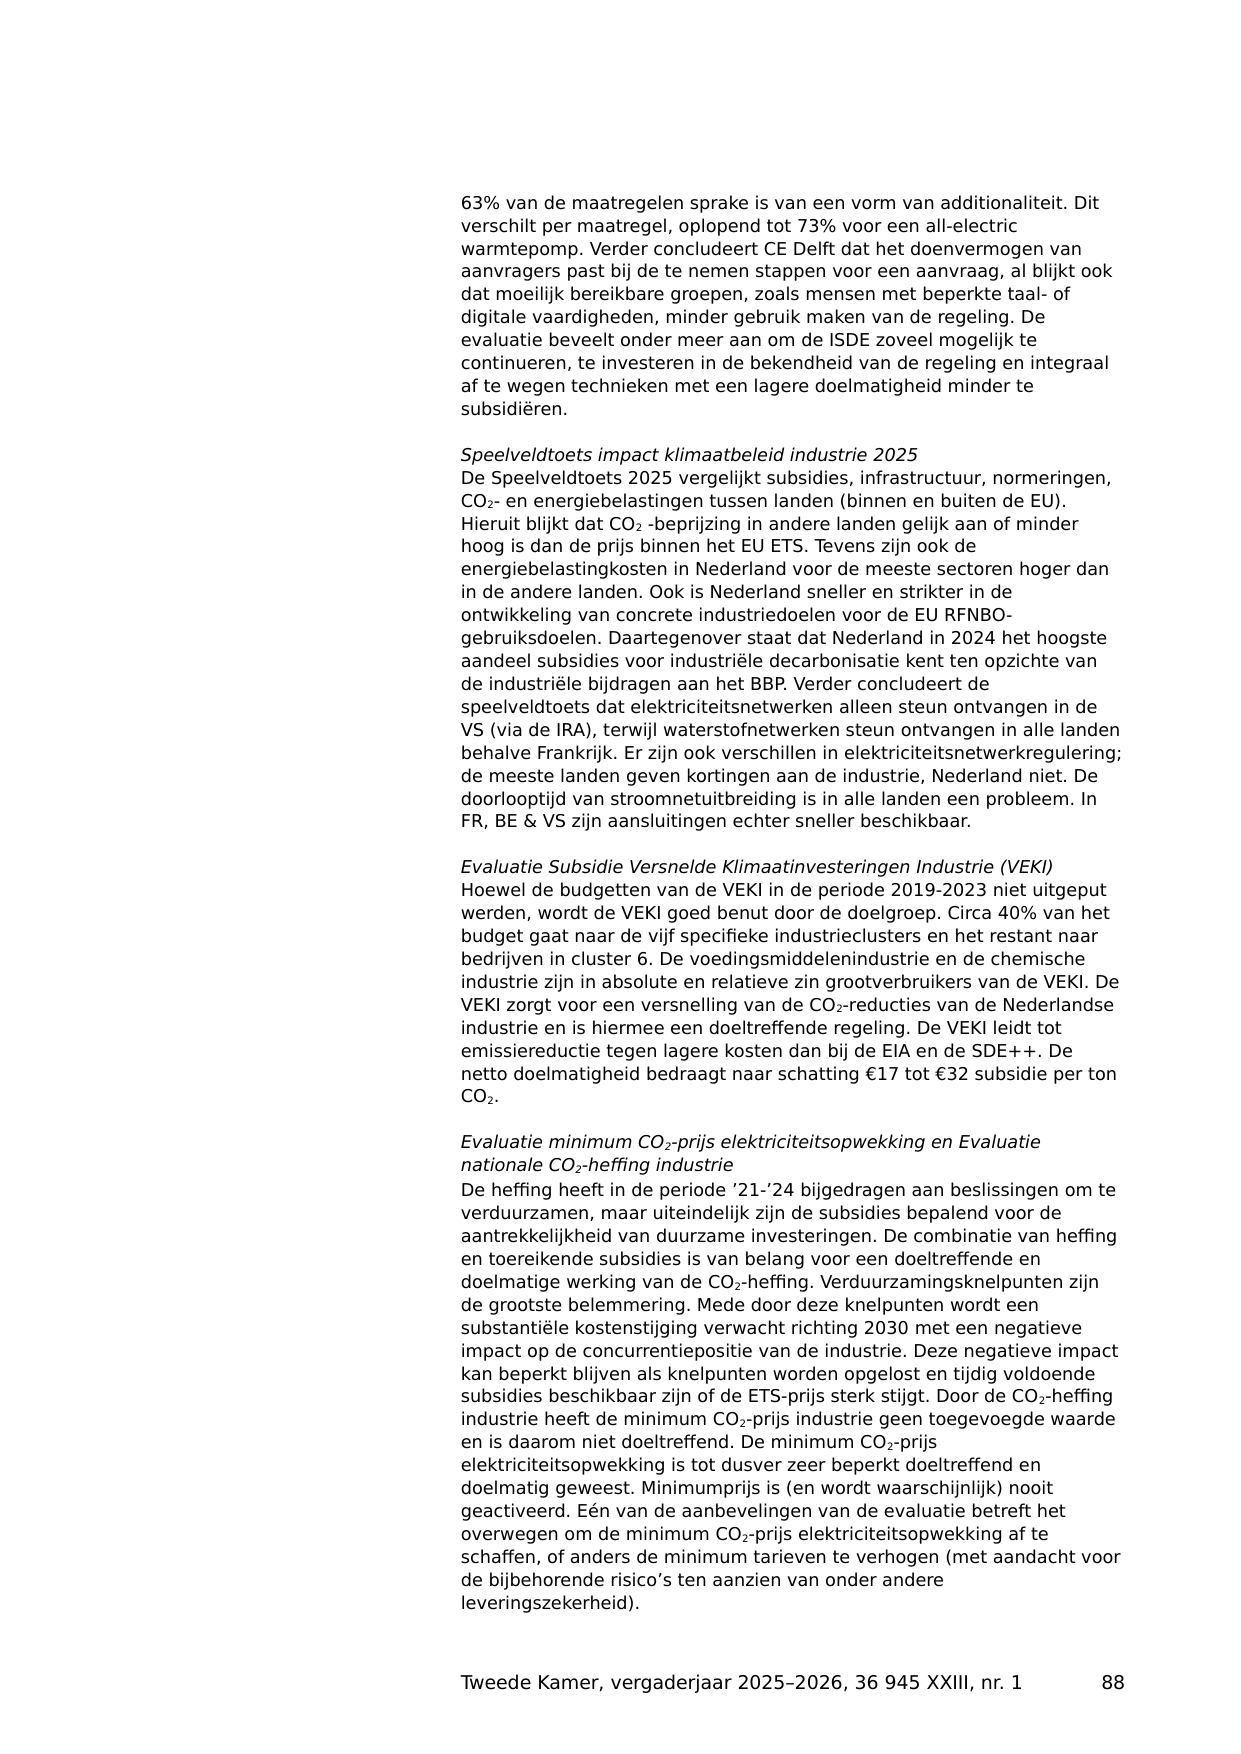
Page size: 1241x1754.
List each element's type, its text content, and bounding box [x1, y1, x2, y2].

text 63% van de maatregelen sprake is van een vorm van additionaliteit. Dit verschilt per maatregel, oplopend tot 73% voor een all-electric warmtepomp. Verder concludeert CE Delft dat het doenvermogen van aanvragers past bij de te nemen stappen voor een aanvraag, al blijkt ook dat moeilijk bereikbare groepen, zoals mensen met beperkte taal- of digitale vaardigheden, minder gebruik maken van de regeling. De evaluatie beveelt onder meer aan om de ISDE zoveel mogelijk te continueren, te investeren in de bekendheid van de regeling en integraal af te wegen technieken met een lagere doelmatigheid minder te subsidiëren. [461, 191, 1125, 420]
text Evaluatie Subsidie Versnelde Klimaatinvesteringen Industrie (VEKI) Hoewel de budgetten van de VEKI in de periode 2019-2023 niet uitgeput werden, wordt de VEKI goed benut door de doelgroep. Circa 40% van het budget gaat naar de vijf specifieke industrieclusters en het restant naar bedrijven in cluster 6. De voedingsmiddelenindustrie en de chemische industrie zijn in absolute en relatieve zin grootverbruikers van de VEKI. De VEKI zorgt voor een versnelling van de CO2-reducties van de Nederlandse industrie en is hiermee een doeltreffende regeling. De VEKI leidt tot emissiereductie tegen lagere kosten dan bij de EIA en de SDE++. De netto doelmatigheid bedraagt naar schatting €17 tot €32 subsidie per ton CO2. [461, 855, 1125, 1107]
text Speelveldtoets impact klimaatbeleid industrie 2025 De Speelveldtoets 2025 vergelijkt subsidies, infrastructuur, normeringen, CO2- en energiebelastingen tussen landen (binnen en buiten de EU). Hieruit blijkt dat CO2 -beprijzing in andere landen gelijk aan of minder hoog is dan de prijs binnen het EU ETS. Tevens zijn ook de energiebelastingkosten in Nederland voor de meeste sectoren hoger dan in de andere landen. Ook is Nederland sneller en strikter in de ontwikkeling van concrete industriedoelen voor de EU RFNBO-gebruiksdoelen. Daartegenover staat dat Nederland in 2024 het hoogste aandeel subsidies voor industriële decarbonisatie kent ten opzichte van de industriële bijdragen aan het BBP. Verder concludeert de speelveldtoets dat elektriciteitsnetwerken alleen steun ontvangen in de VS (via de IRA), terwijl waterstofnetwerken steun ontvangen in alle landen behalve Frankrijk. Er zijn ook verschillen in elektriciteitsnetwerkregulering; de meeste landen geven kortingen aan de industrie, Nederland niet. De doorlooptijd van stroomnetuitbreiding is in alle landen een probleem. In FR, BE & VS zijn aansluitingen echter sneller beschikbaar. [461, 443, 1125, 832]
text De heffing heeft in de periode ’21-’24 bijgedragen aan beslissingen om te verduurzamen, maar uiteindelijk zijn de subsidies bepalend voor de aantrekkelijkheid van duurzame investeringen. De combinatie van heffing en toereikende subsidies is van belang voor een doeltreffende en doelmatige werking van de CO2-heffing. Verduurzamingsknelpunten zijn de grootste belemmering. Mede door deze knelpunten wordt een substantiële kostenstijging verwacht richting 2030 met een negatieve impact op de concurrentiepositie van de industrie. Deze negatieve impact kan beperkt blijven als knelpunten worden opgelost en tijdig voldoende subsidies beschikbaar zijn of de ETS-prijs sterk stijgt. Door de CO2-heffing industrie heeft de minimum CO2-prijs industrie geen toegevoegde waarde en is daarom niet doeltreffend. De minimum CO2-prijs elektriciteitsopwekking is tot dusver zeer beperkt doeltreffend en doelmatig geweest. Minimumprijs is (en wordt waarschijnlijk) nooit geactiveerd. Eén van de aanbevelingen van de evaluatie betreft het overwegen om de minimum CO2-prijs elektriciteitsopwekking af te schaffen, of anders de minimum tarieven te verhogen (met aandacht voor de bijbehorende risico’s ten aanzien van onder andere leveringszekerheid). [461, 1178, 1125, 1614]
text Evaluatie minimum CO2-prijs elektriciteitsopwekking en Evaluatie nationale CO2-heffing industrie [461, 1130, 1125, 1176]
